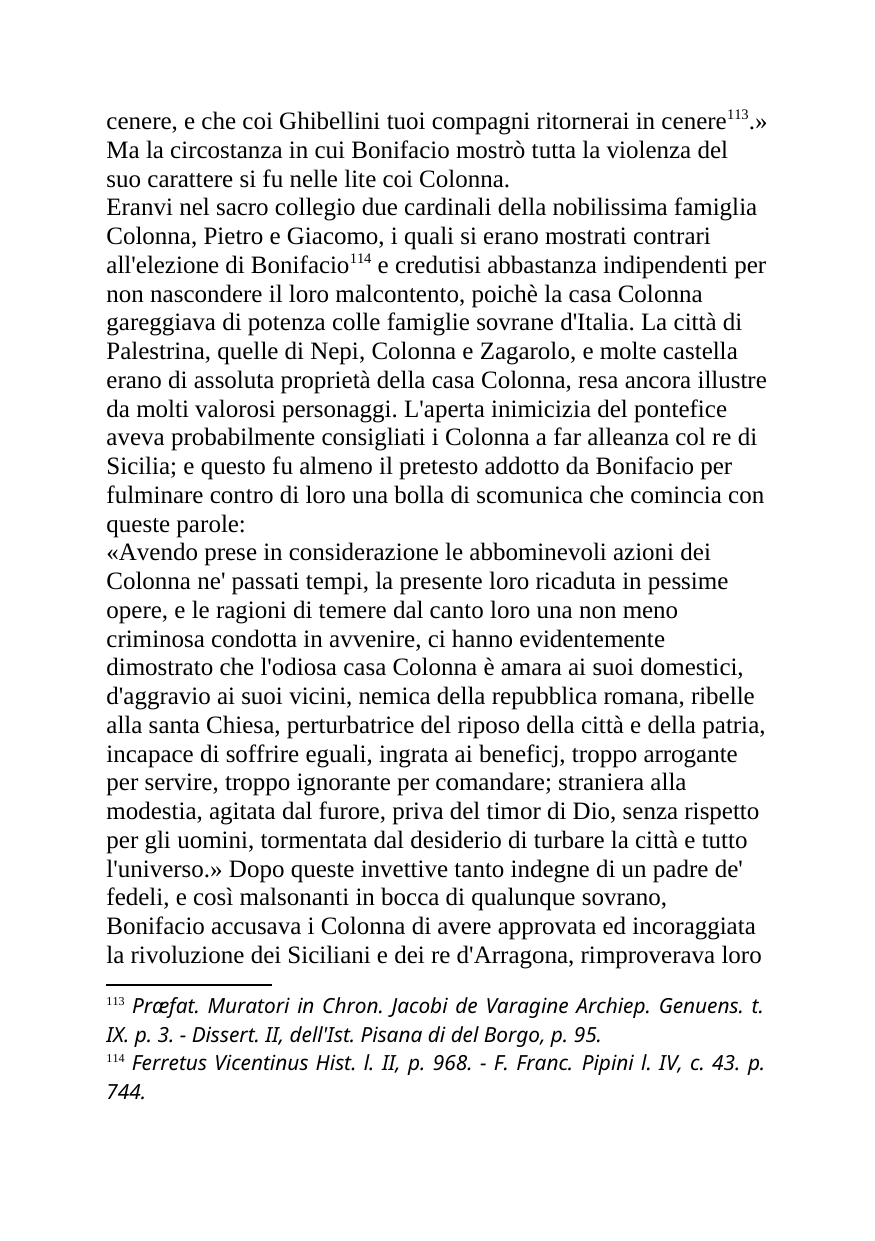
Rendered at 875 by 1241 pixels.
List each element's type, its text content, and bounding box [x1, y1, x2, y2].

text «Avendo prese in considerazione le abbominevoli azioni dei Colonna ne' passati tempi, la presente loro ricaduta in pessime opere, e le ragioni di temere dal canto loro una non meno criminosa condotta in avvenire, ci hanno evidentemente dimostrato che l'odiosa casa Colonna è amara ai suoi domestici, d'aggravio ai suoi vicini, nemica della repubblica romana, ribelle alla santa Chiesa, perturbatrice del riposo della città e della patria, incapace di soffrire eguali, ingrata ai beneficj, troppo arrogante per servire, troppo ignorante per comandare; straniera alla modestia, agitata dal furore, priva del timor di Dio, senza rispetto per gli uomini, tormentata dal desiderio di turbare la città e tutto l'universo.» Dopo queste invettive tanto indegne di un padre de' fedeli, e così malsonanti in bocca di qualunque sovrano, Bonifacio accusava i Colonna di avere approvata ed incoraggiata la rivoluzione dei Siciliani e dei re d'Arragona, rimproverava loro [106, 537, 768, 969]
text Ferretus Vicentinus Hist. l. II, p. 968. - F. Franc. Pipini l. IV, c. 43. p. 744. [106, 1048, 768, 1105]
text Præfat. Muratori in Chron. Jacobi de Varagine Archiep. Genuens. t. IX. p. 3. - Dissert. II, dell'Ist. Pisana di del Borgo, p. 95. [106, 991, 768, 1048]
text Eranvi nel sacro collegio due cardinali della nobilissima famiglia Colonna, Pietro e Giacomo, i quali si erano mostrati contrari all'elezione di Bonifacio e credutisi abbastanza indipendenti per non nascondere il loro malcontento, poichè la casa Colonna gareggiava di potenza colle famiglie sovrane d'Italia. La città di Palestrina, quelle di Nepi, Colonna e Zagarolo, e molte castella erano di assoluta proprietà della casa Colonna, resa ancora illustre da molti valorosi personaggi. L'aperta inimicizia del pontefice aveva probabilmente consigliati i Colonna a far alleanza col re di Sicilia; e questo fu almeno il pretesto addotto da Bonifacio per fulminare contro di loro una bolla di scomunica che comincia con queste parole: [106, 192, 768, 537]
text cenere, e che coi Ghibellini tuoi compagni ritornerai in cenere.» Ma la circostanza in cui Bonifacio mostrò tutta la violenza del suo carattere si fu nelle lite coi Colonna. [106, 106, 768, 192]
